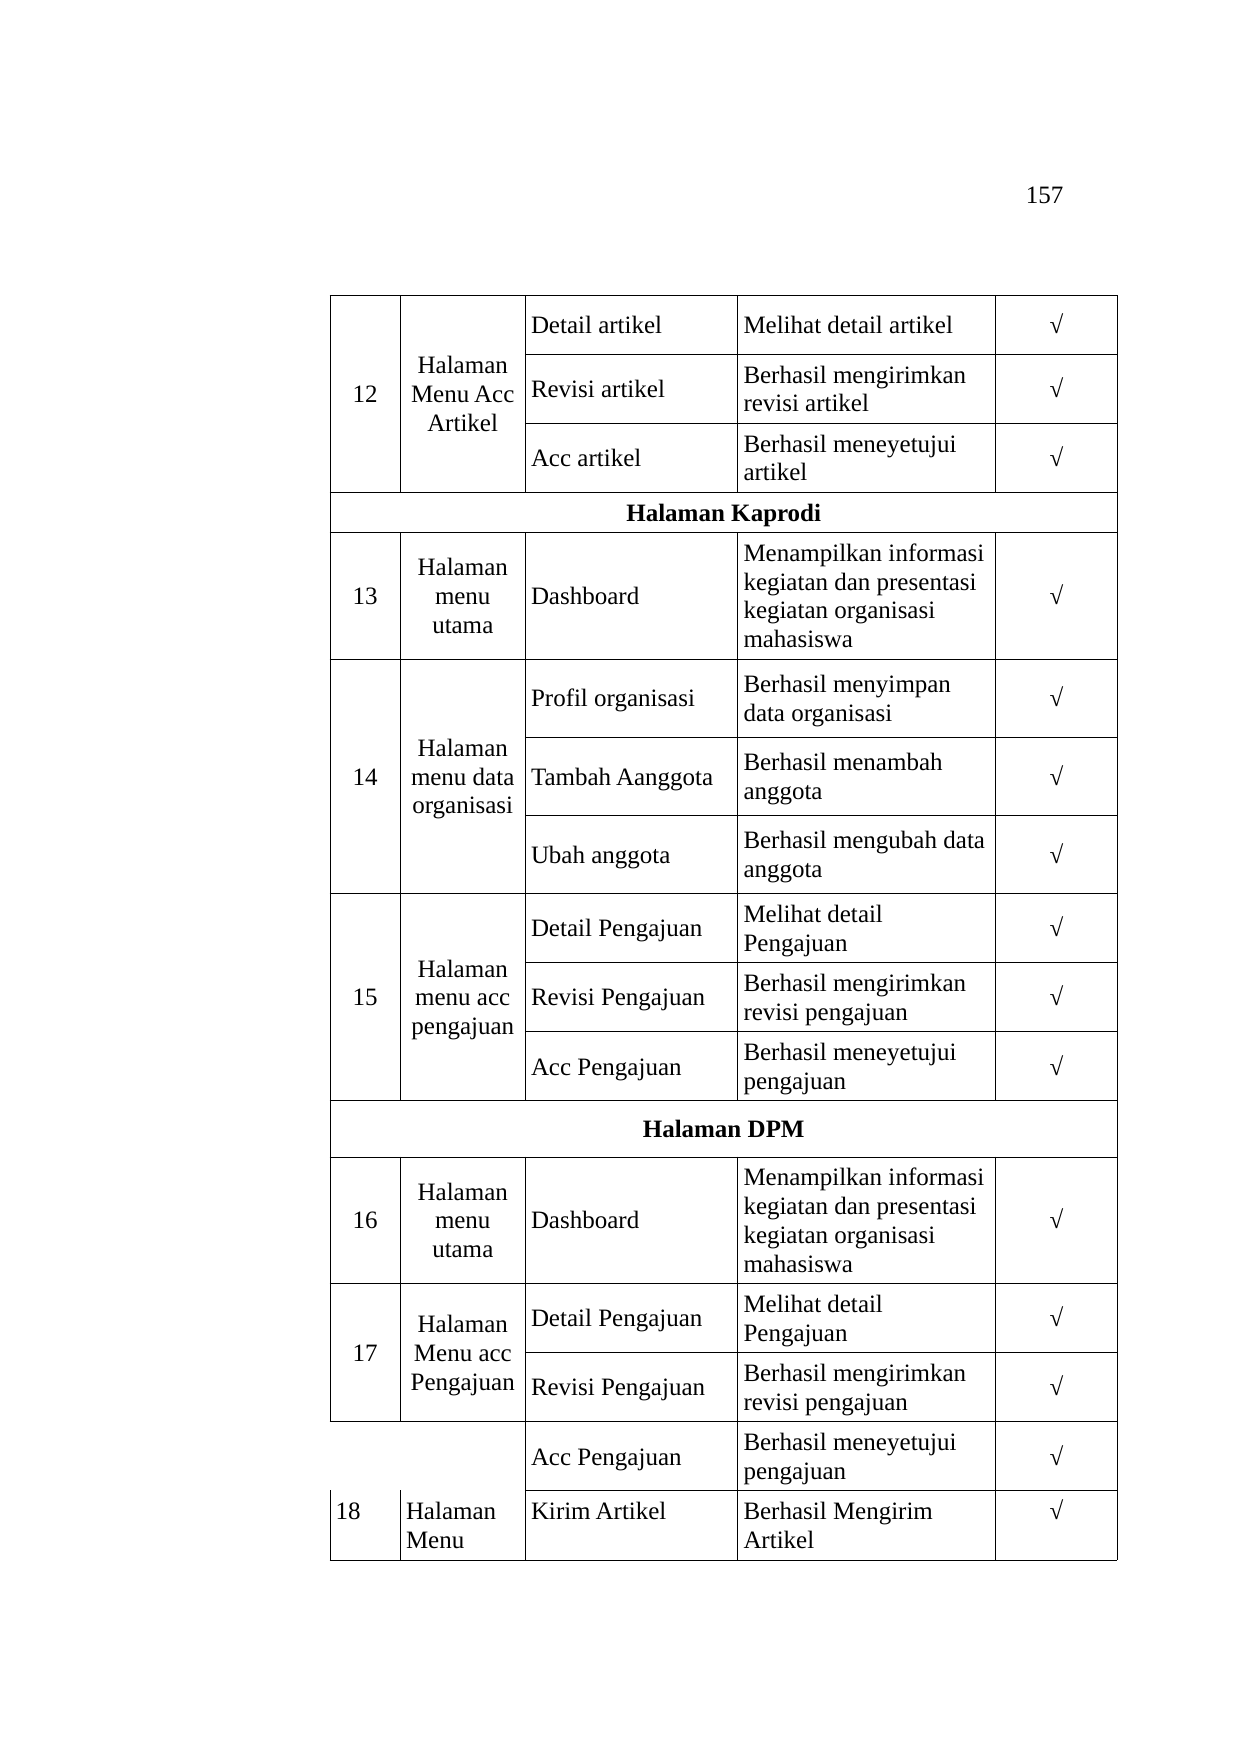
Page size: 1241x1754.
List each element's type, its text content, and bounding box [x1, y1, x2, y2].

table_cell √ [996, 1422, 1117, 1490]
table_cell √ [996, 660, 1117, 737]
table_cell Ubah anggota [526, 816, 737, 893]
table_cell √ [996, 1284, 1117, 1352]
table_cell Melihat detail Pengajuan [738, 1284, 995, 1352]
table_cell Menampilkan informasi kegiatan dan presentasi kegiatan organisasi mahasiswa [738, 533, 995, 659]
table_cell Berhasil meneyetujui pengajuan [738, 1032, 995, 1100]
table_cell Revisi Pengajuan [526, 963, 737, 1031]
table_cell √ [996, 296, 1117, 354]
table_cell 12 [331, 296, 400, 492]
table_cell Berhasil mengubah data anggota [738, 816, 995, 893]
table_cell √ [996, 1353, 1117, 1421]
table_cell 13 [331, 533, 400, 659]
table_cell Halaman Menu acc Pengajuan [401, 1284, 525, 1421]
table_cell 16 [331, 1158, 400, 1283]
table_cell Berhasil Mengirim Artikel [738, 1491, 995, 1559]
table_cell Acc artikel [526, 424, 737, 492]
table_cell Berhasil mengirimkan revisi pengajuan [738, 1353, 995, 1421]
table_cell 18 [331, 1490, 400, 1559]
table_cell Berhasil mengirimkan revisi artikel [738, 355, 995, 423]
table_cell √ [996, 355, 1117, 423]
table_cell Melihat detail Pengajuan [738, 894, 995, 962]
table_cell Berhasil mengirimkan revisi pengajuan [738, 963, 995, 1031]
table_cell √ [996, 424, 1117, 492]
table_cell Revisi Pengajuan [526, 1353, 737, 1421]
table_cell Halaman menu utama [401, 533, 525, 659]
table_cell Berhasil menyimpan data organisasi [738, 660, 995, 737]
table_cell 14 [331, 660, 400, 893]
table_cell Revisi artikel [526, 355, 737, 423]
table_cell 17 [331, 1284, 400, 1421]
table_cell Halaman Menu Acc Artikel [401, 296, 525, 492]
table_cell Halaman Kaprodi [331, 493, 1117, 532]
table_cell Detail artikel [526, 296, 737, 354]
table_cell Tambah Aanggota [526, 738, 737, 815]
table_cell Berhasil meneyetujui artikel [738, 424, 995, 492]
table_cell Detail Pengajuan [526, 894, 737, 962]
table_cell √ [996, 816, 1117, 893]
table_cell Dashboard [526, 533, 737, 659]
table_cell Halaman DPM [331, 1101, 1117, 1157]
table_cell Berhasil meneyetujui pengajuan [738, 1422, 995, 1490]
table_cell 15 [331, 894, 400, 1100]
table_cell √ [996, 1158, 1117, 1283]
table_cell Detail Pengajuan [526, 1284, 737, 1352]
table_cell √ [996, 963, 1117, 1031]
table_cell √ [996, 533, 1117, 659]
table_cell Halaman menu acc pengajuan [401, 894, 525, 1100]
table_cell √ [996, 1491, 1117, 1559]
table_cell Halaman Menu [401, 1490, 525, 1559]
table_cell Melihat detail artikel [738, 296, 995, 354]
table_cell Dashboard [526, 1158, 737, 1283]
table_cell Acc Pengajuan [526, 1422, 737, 1490]
table_cell Profil organisasi [526, 660, 737, 737]
table_cell Kirim Artikel [526, 1491, 737, 1559]
table_cell √ [996, 738, 1117, 815]
table_cell Halaman menu utama [401, 1158, 525, 1283]
table_cell Menampilkan informasi kegiatan dan presentasi kegiatan organisasi mahasiswa [738, 1158, 995, 1283]
table_cell √ [996, 1032, 1117, 1100]
table_cell √ [996, 894, 1117, 962]
table_cell Berhasil menambah anggota [738, 738, 995, 815]
table_cell Acc Pengajuan [526, 1032, 737, 1100]
table_cell Halaman menu data organisasi [401, 660, 525, 893]
